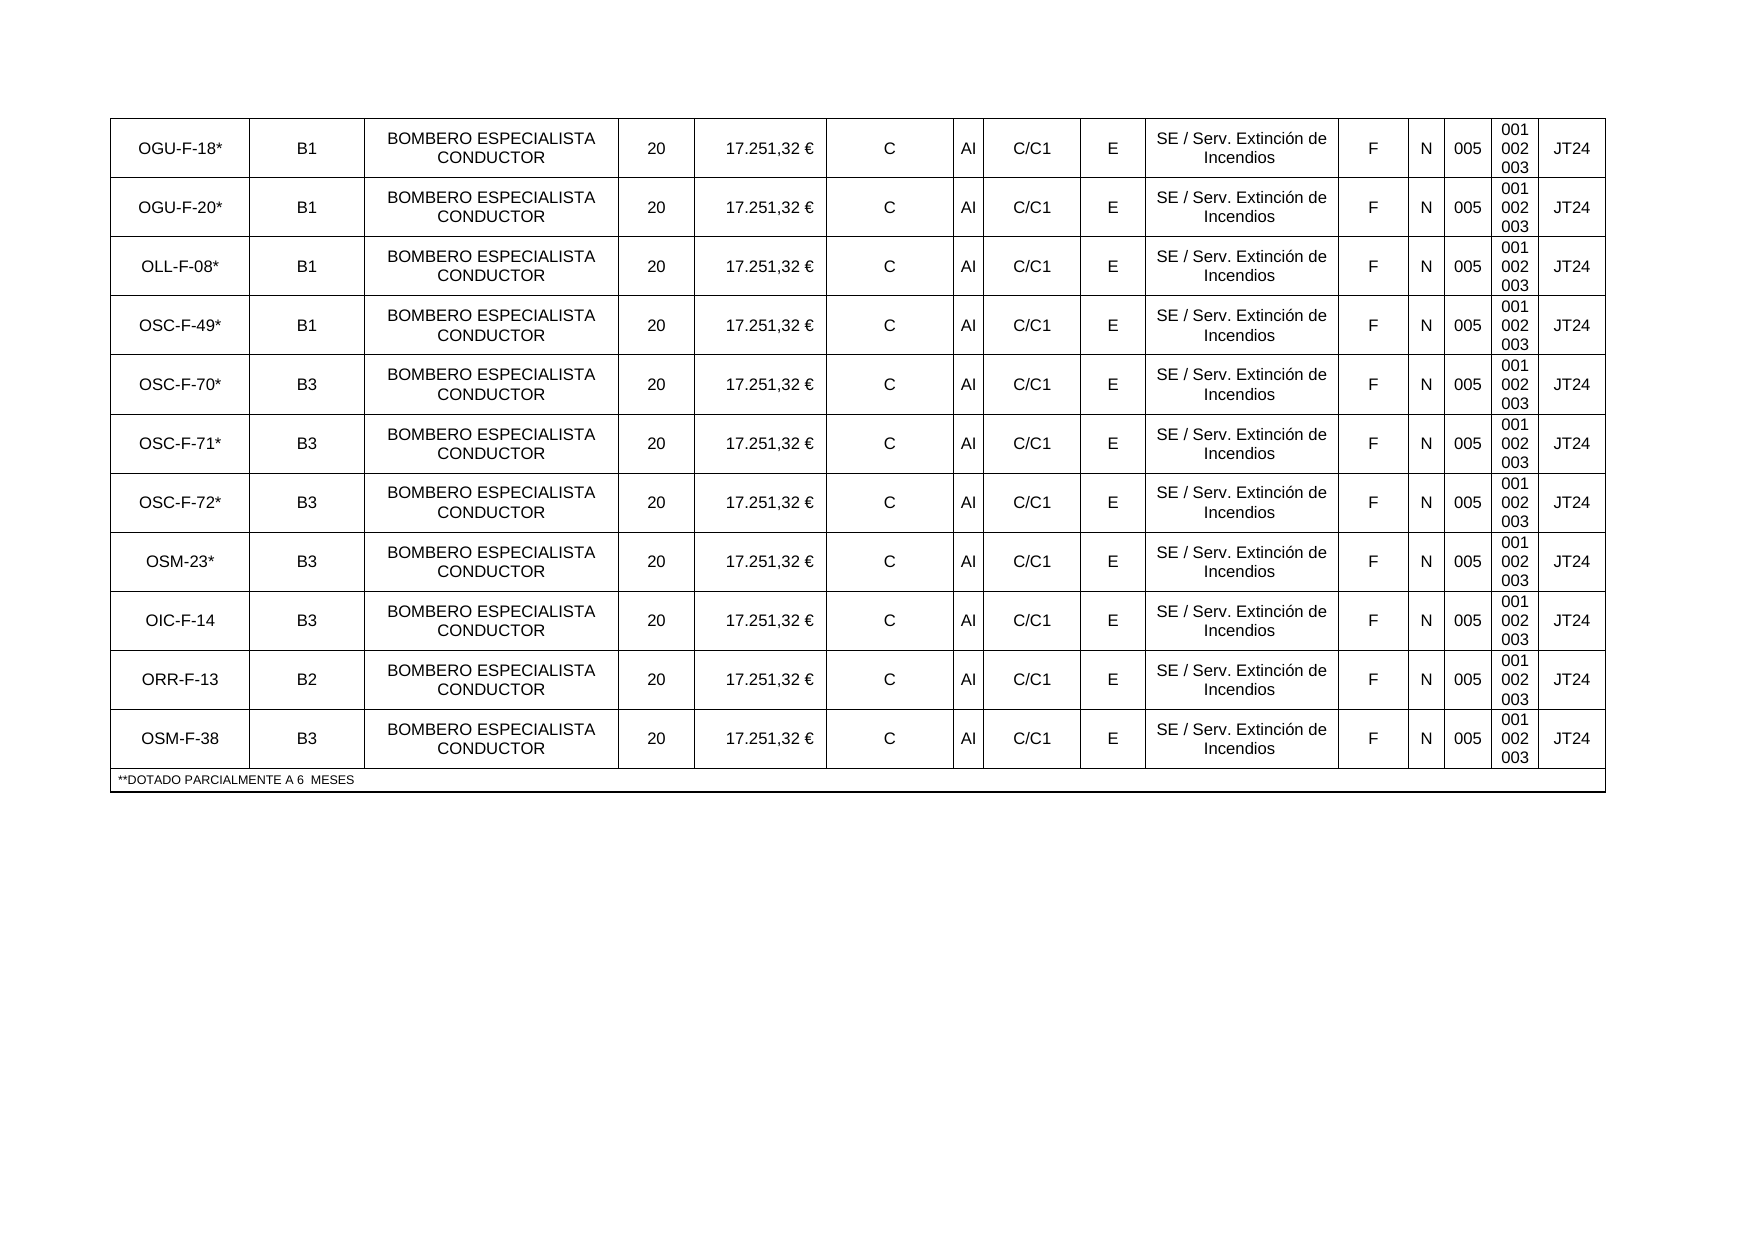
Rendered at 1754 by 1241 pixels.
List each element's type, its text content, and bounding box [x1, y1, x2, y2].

table_cell 17.251,32 € [695, 592, 826, 650]
table_cell 20 [619, 237, 694, 295]
table_cell N [1409, 119, 1444, 177]
table_cell AI [954, 474, 983, 532]
table_cell SE / Serv. Extinción de Incendios [1146, 178, 1338, 236]
table_cell 005 [1445, 592, 1491, 650]
table_cell F [1339, 296, 1408, 354]
table_cell N [1409, 592, 1444, 650]
table_cell SE / Serv. Extinción de Incendios [1146, 237, 1338, 295]
table_cell F [1339, 710, 1408, 768]
table_cell B2 [250, 651, 364, 709]
table_cell E [1081, 533, 1145, 591]
table_cell JT24 [1539, 119, 1605, 177]
table_cell C/C1 [984, 296, 1080, 354]
table_cell 20 [619, 119, 694, 177]
table_cell F [1339, 592, 1408, 650]
table_cell 001 002 003 [1492, 178, 1538, 236]
table_cell N [1409, 296, 1444, 354]
table_cell BOMBERO ESPECIALISTA CONDUCTOR [365, 415, 618, 472]
table_cell BOMBERO ESPECIALISTA CONDUCTOR [365, 119, 618, 177]
table_cell N [1409, 651, 1444, 709]
table_cell ORR-F-13 [111, 651, 249, 709]
table_cell AI [954, 710, 983, 768]
table_cell 20 [619, 415, 694, 472]
table_cell 001 002 003 [1492, 533, 1538, 591]
table_cell OGU-F-18* [111, 119, 249, 177]
table_cell F [1339, 355, 1408, 413]
table_cell C [827, 415, 953, 472]
table_cell 20 [619, 355, 694, 413]
table_cell 001 002 003 [1492, 710, 1538, 768]
table_cell 17.251,32 € [695, 651, 826, 709]
table_cell 005 [1445, 237, 1491, 295]
table_cell SE / Serv. Extinción de Incendios [1146, 710, 1338, 768]
table_cell F [1339, 237, 1408, 295]
table_cell BOMBERO ESPECIALISTA CONDUCTOR [365, 474, 618, 532]
table_cell E [1081, 237, 1145, 295]
table_cell OSM-23* [111, 533, 249, 591]
table_cell E [1081, 415, 1145, 472]
table_cell C/C1 [984, 415, 1080, 472]
table_cell 20 [619, 710, 694, 768]
table_cell C [827, 355, 953, 413]
table_cell C/C1 [984, 237, 1080, 295]
table_cell 005 [1445, 355, 1491, 413]
table_cell N [1409, 474, 1444, 532]
table_cell 005 [1445, 415, 1491, 472]
table_cell E [1081, 355, 1145, 413]
table_cell B1 [250, 296, 364, 354]
table_cell 005 [1445, 296, 1491, 354]
table_cell F [1339, 119, 1408, 177]
table_cell **DOTADO PARCIALMENTE A 6 MESES [111, 769, 1605, 791]
table_cell B1 [250, 119, 364, 177]
table_cell 17.251,32 € [695, 296, 826, 354]
table_cell BOMBERO ESPECIALISTA CONDUCTOR [365, 237, 618, 295]
table_cell 17.251,32 € [695, 119, 826, 177]
table_cell C/C1 [984, 474, 1080, 532]
table_cell BOMBERO ESPECIALISTA CONDUCTOR [365, 296, 618, 354]
table_cell SE / Serv. Extinción de Incendios [1146, 474, 1338, 532]
table_cell C/C1 [984, 533, 1080, 591]
table_cell 17.251,32 € [695, 710, 826, 768]
table_cell 005 [1445, 651, 1491, 709]
table_cell AI [954, 355, 983, 413]
table_cell 001 002 003 [1492, 355, 1538, 413]
table_cell 001 002 003 [1492, 237, 1538, 295]
table_cell 20 [619, 592, 694, 650]
table_cell 001 002 003 [1492, 592, 1538, 650]
table_cell F [1339, 533, 1408, 591]
table_cell JT24 [1539, 415, 1605, 472]
table_cell B3 [250, 592, 364, 650]
table_cell SE / Serv. Extinción de Incendios [1146, 355, 1338, 413]
table_cell SE / Serv. Extinción de Incendios [1146, 592, 1338, 650]
table_cell 001 002 003 [1492, 651, 1538, 709]
table_cell B3 [250, 415, 364, 472]
table_cell JT24 [1539, 533, 1605, 591]
table_cell AI [954, 592, 983, 650]
table_cell F [1339, 415, 1408, 472]
table_cell 001 002 003 [1492, 296, 1538, 354]
table_cell 17.251,32 € [695, 355, 826, 413]
table_cell OSC-F-70* [111, 355, 249, 413]
table_cell SE / Serv. Extinción de Incendios [1146, 415, 1338, 472]
table_cell SE / Serv. Extinción de Incendios [1146, 651, 1338, 709]
table_cell OSC-F-72* [111, 474, 249, 532]
table_cell B1 [250, 237, 364, 295]
table_cell OIC-F-14 [111, 592, 249, 650]
table_cell OSC-F-71* [111, 415, 249, 472]
table_cell N [1409, 533, 1444, 591]
table_cell N [1409, 355, 1444, 413]
table_cell OGU-F-20* [111, 178, 249, 236]
table_cell F [1339, 178, 1408, 236]
table_cell N [1409, 710, 1444, 768]
table_cell JT24 [1539, 592, 1605, 650]
table_cell E [1081, 178, 1145, 236]
table_cell AI [954, 296, 983, 354]
table_cell B3 [250, 355, 364, 413]
table_cell 17.251,32 € [695, 474, 826, 532]
table_cell AI [954, 119, 983, 177]
table_cell C/C1 [984, 355, 1080, 413]
table_cell SE / Serv. Extinción de Incendios [1146, 296, 1338, 354]
table_cell C [827, 474, 953, 532]
table_cell 005 [1445, 474, 1491, 532]
table_cell C [827, 710, 953, 768]
table_cell 20 [619, 296, 694, 354]
table_cell 20 [619, 651, 694, 709]
table_cell C [827, 178, 953, 236]
table_cell F [1339, 474, 1408, 532]
table_cell C/C1 [984, 651, 1080, 709]
table_cell C [827, 533, 953, 591]
table_cell N [1409, 415, 1444, 472]
table_cell AI [954, 651, 983, 709]
table_cell C/C1 [984, 119, 1080, 177]
table_cell BOMBERO ESPECIALISTA CONDUCTOR [365, 178, 618, 236]
table_cell BOMBERO ESPECIALISTA CONDUCTOR [365, 533, 618, 591]
table_cell JT24 [1539, 237, 1605, 295]
table_cell C [827, 296, 953, 354]
table_cell JT24 [1539, 178, 1605, 236]
table_cell AI [954, 178, 983, 236]
table_cell 17.251,32 € [695, 178, 826, 236]
table_cell SE / Serv. Extinción de Incendios [1146, 533, 1338, 591]
table_cell B3 [250, 533, 364, 591]
table_cell E [1081, 651, 1145, 709]
table_cell C/C1 [984, 710, 1080, 768]
table_cell 20 [619, 533, 694, 591]
table_cell BOMBERO ESPECIALISTA CONDUCTOR [365, 355, 618, 413]
table_cell E [1081, 119, 1145, 177]
table_cell C/C1 [984, 178, 1080, 236]
table_cell 20 [619, 178, 694, 236]
table_cell 005 [1445, 119, 1491, 177]
table_cell AI [954, 533, 983, 591]
table_cell JT24 [1539, 474, 1605, 532]
table_cell AI [954, 415, 983, 472]
table_cell JT24 [1539, 651, 1605, 709]
table_cell OLL-F-08* [111, 237, 249, 295]
table_cell C [827, 237, 953, 295]
table_cell E [1081, 592, 1145, 650]
table_cell F [1339, 651, 1408, 709]
table_cell 001 002 003 [1492, 415, 1538, 472]
table_cell AI [954, 237, 983, 295]
table_cell 17.251,32 € [695, 415, 826, 472]
table_cell OSC-F-49* [111, 296, 249, 354]
table_cell 001 002 003 [1492, 119, 1538, 177]
table_cell E [1081, 474, 1145, 532]
table_cell BOMBERO ESPECIALISTA CONDUCTOR [365, 592, 618, 650]
table_cell 20 [619, 474, 694, 532]
table_cell N [1409, 178, 1444, 236]
table_cell BOMBERO ESPECIALISTA CONDUCTOR [365, 651, 618, 709]
table_cell B1 [250, 178, 364, 236]
table_cell N [1409, 237, 1444, 295]
table_cell C [827, 592, 953, 650]
table_cell C [827, 119, 953, 177]
table_cell 17.251,32 € [695, 237, 826, 295]
table_cell JT24 [1539, 710, 1605, 768]
table_cell 005 [1445, 533, 1491, 591]
table_cell C/C1 [984, 592, 1080, 650]
table_cell B3 [250, 474, 364, 532]
table_cell B3 [250, 710, 364, 768]
table_cell 001 002 003 [1492, 474, 1538, 532]
table_cell OSM-F-38 [111, 710, 249, 768]
table_cell JT24 [1539, 296, 1605, 354]
table_cell JT24 [1539, 355, 1605, 413]
table_cell SE / Serv. Extinción de Incendios [1146, 119, 1338, 177]
table_cell E [1081, 710, 1145, 768]
table_cell 17.251,32 € [695, 533, 826, 591]
table_cell BOMBERO ESPECIALISTA CONDUCTOR [365, 710, 618, 768]
table_cell 005 [1445, 178, 1491, 236]
table_cell E [1081, 296, 1145, 354]
table_cell 005 [1445, 710, 1491, 768]
table_cell C [827, 651, 953, 709]
